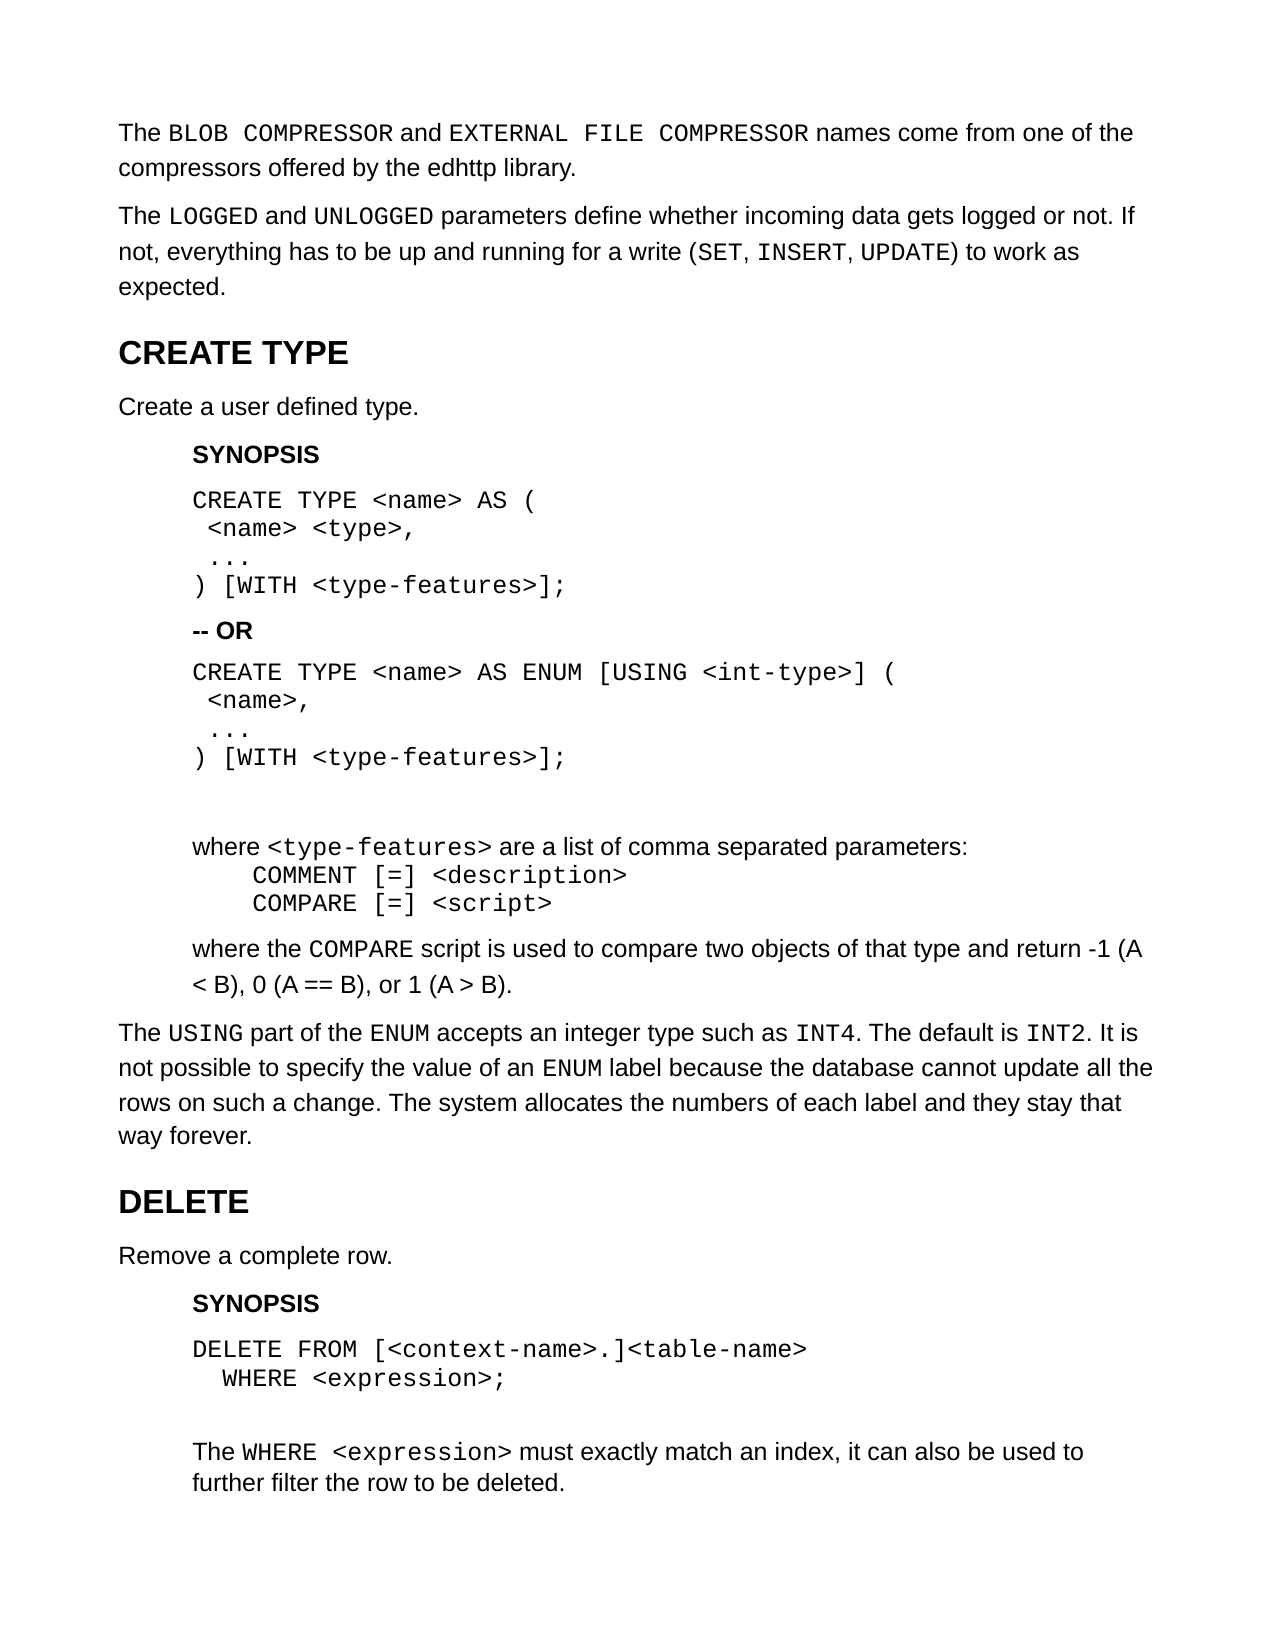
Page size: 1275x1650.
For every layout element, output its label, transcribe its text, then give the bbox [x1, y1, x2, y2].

text Remove a complete row. [118, 1241, 1157, 1269]
text where <type-features> are a list of comma separated parameters: COMMENT [=] <description> COMPARE [=] <script> [192, 832, 1157, 919]
text The LOGGED and UNLOGGED parameters define whether incoming data gets logged or not. If not, everything has to be up and running for a write (SET, INSERT, UPDATE) to work as expected. [118, 201, 1157, 301]
text SYNOPSIS [192, 1289, 1157, 1318]
text CREATE TYPE <name> AS ( <name> <type>, ... ) [WITH <type-features>]; [192, 488, 1157, 601]
text The USING part of the ENUM accepts an integer type such as INT4. The default is INT2. It is not possible to specify the value of an ENUM label because the database cannot update all the rows on such a change. The system allocates the numbers of each label and they stay that way forever. [118, 1018, 1157, 1150]
text DELETE FROM [<context-name>.]<table-name> WHERE <expression>; [192, 1337, 1157, 1422]
text Create a user defined type. [118, 392, 1157, 420]
text SYNOPSIS [192, 439, 1157, 468]
text The WHERE <expression> must exactly match an index, it can also be used to further filter the row to be deleted. [192, 1437, 1157, 1497]
text The BLOB COMPRESSOR and EXTERNAL FILE COMPRESSOR names come from one of the compressors offered by the edhttp library. [118, 118, 1157, 182]
text -- OR [192, 616, 1157, 645]
text where the COMPARE script is used to compare two objects of that type and return -1 (A < B), 0 (A == B), or 1 (A > B). [192, 934, 1157, 998]
text CREATE TYPE <name> AS ENUM [USING <int-type>] ( <name>, ... ) [WITH <type-features>]; [192, 660, 1157, 773]
subtitle CREATE TYPE [118, 333, 1157, 372]
subtitle DELETE [118, 1182, 1157, 1221]
